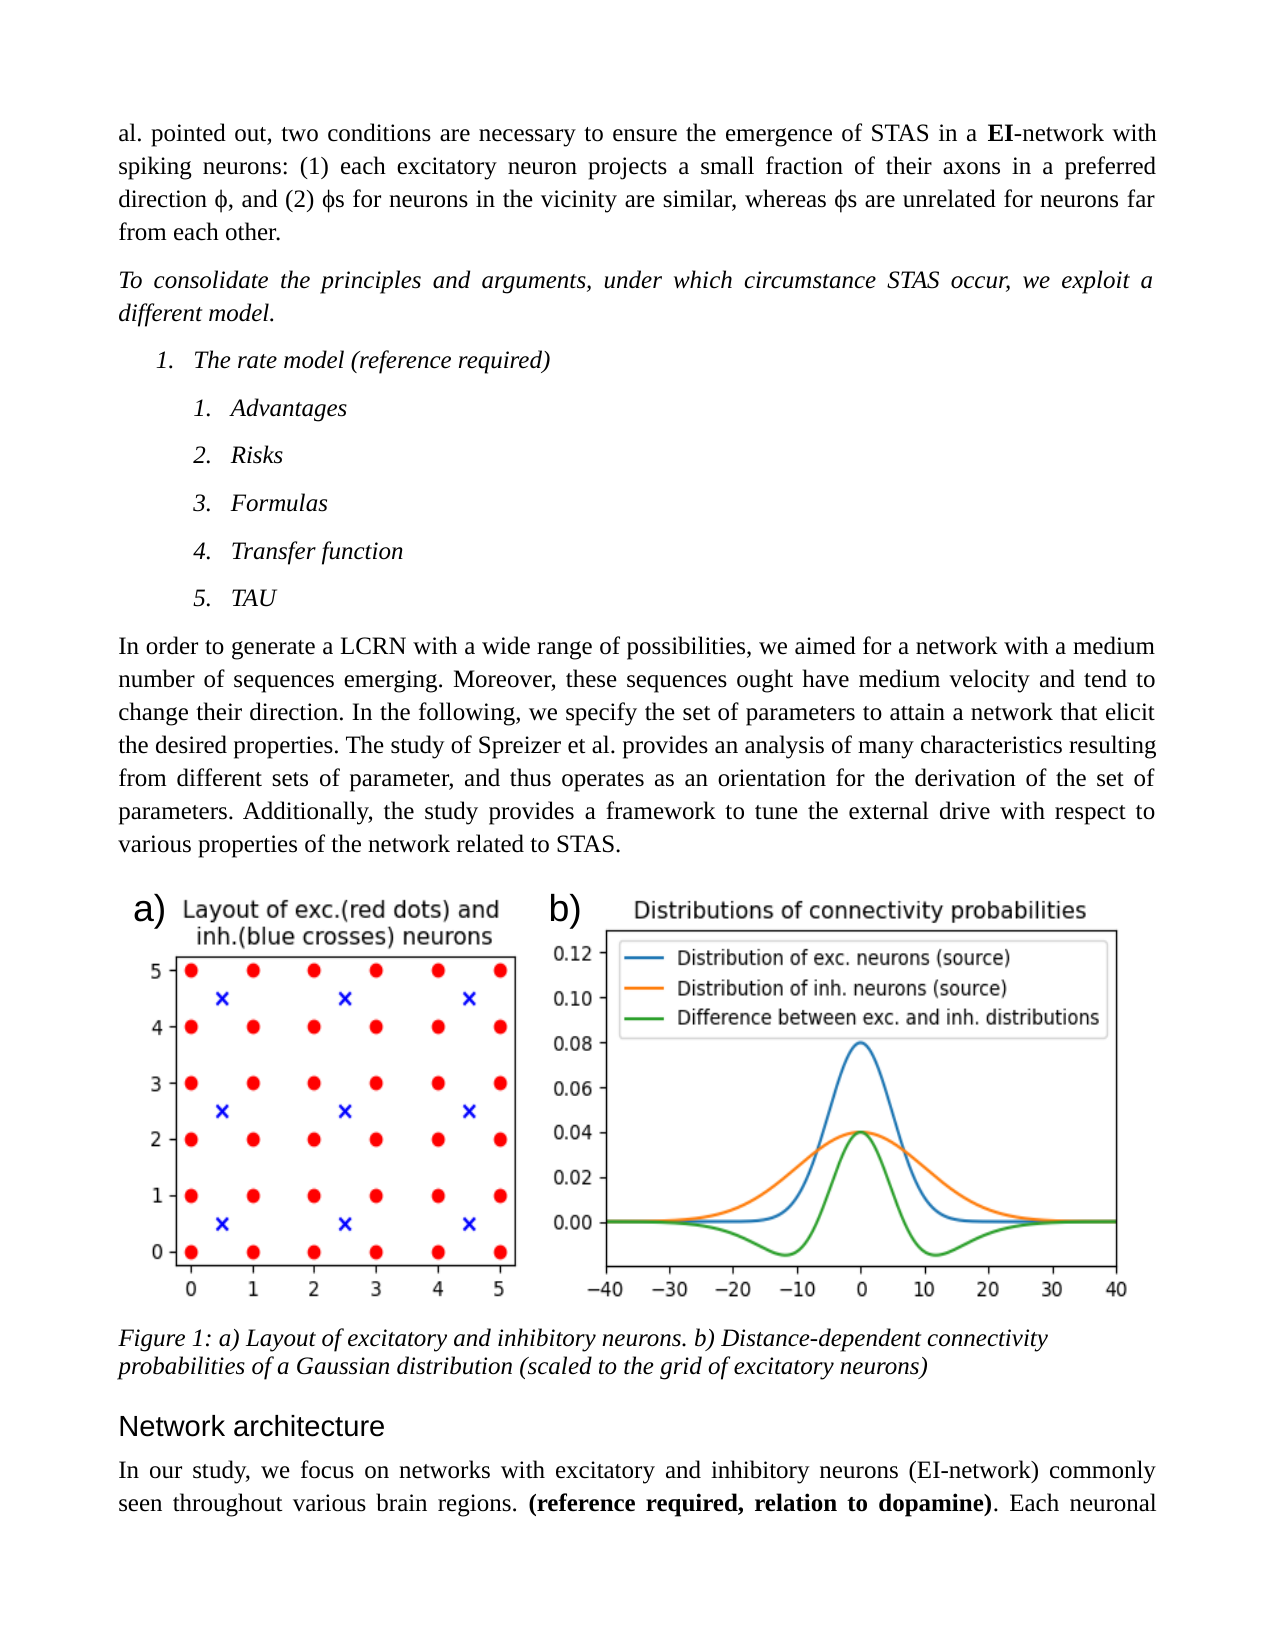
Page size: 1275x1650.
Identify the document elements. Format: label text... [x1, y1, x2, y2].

list The rate model (reference required) [156, 345, 1157, 374]
list Risks [193, 441, 1157, 469]
list Advantages [193, 393, 1157, 422]
list Transfer function [193, 536, 1157, 564]
picture [130, 878, 1182, 1323]
list Formulas [193, 488, 1157, 517]
subtitle [118, 863, 1182, 875]
text To consolidate the principles and arguments, under which circumstance STAS occur, we exploit a different model. [118, 265, 1157, 327]
text In our study, we focus on networks with excitatory and inhibitory neurons (EI-network) commonly seen throughout various brain regions. (reference required, relation to dopamine). Each neuronal [118, 1455, 1157, 1517]
text In order to generate a LCRN with a wide range of possibilities, we aimed for a network with a medium number of sequences emerging. Moreover, these sequences ought have medium velocity and tend to change their direction. In the following, we specify the set of parameters to attain a network that elicit the desired properties. The study of Spreizer et al. provides an analysis of many characteristics resulting from different sets of parameter, and thus operates as an orientation for the derivation of the set of parameters. Additionally, the study provides a framework to tune the external drive with respect to various properties of the network related to STAS. [118, 631, 1157, 858]
text al. pointed out, two conditions are necessary to ensure the emergence of STAS in a EI-network with spiking neurons: (1) each excitatory neuron projects a small fraction of their axons in a preferred direction ϕ, and (2) ϕs for neurons in the vicinity are similar, whereas ϕs are unrelated for neurons far from each other. [118, 118, 1157, 246]
text Figure 1: a) Layout of excitatory and inhibitory neurons. b) Distance-dependent connectivity probabilities of a Gaussian distribution (scaled to the grid of excitatory neurons) [118, 1323, 1182, 1409]
list TAU [193, 583, 1157, 612]
subtitle Network architecture [118, 1409, 1157, 1442]
